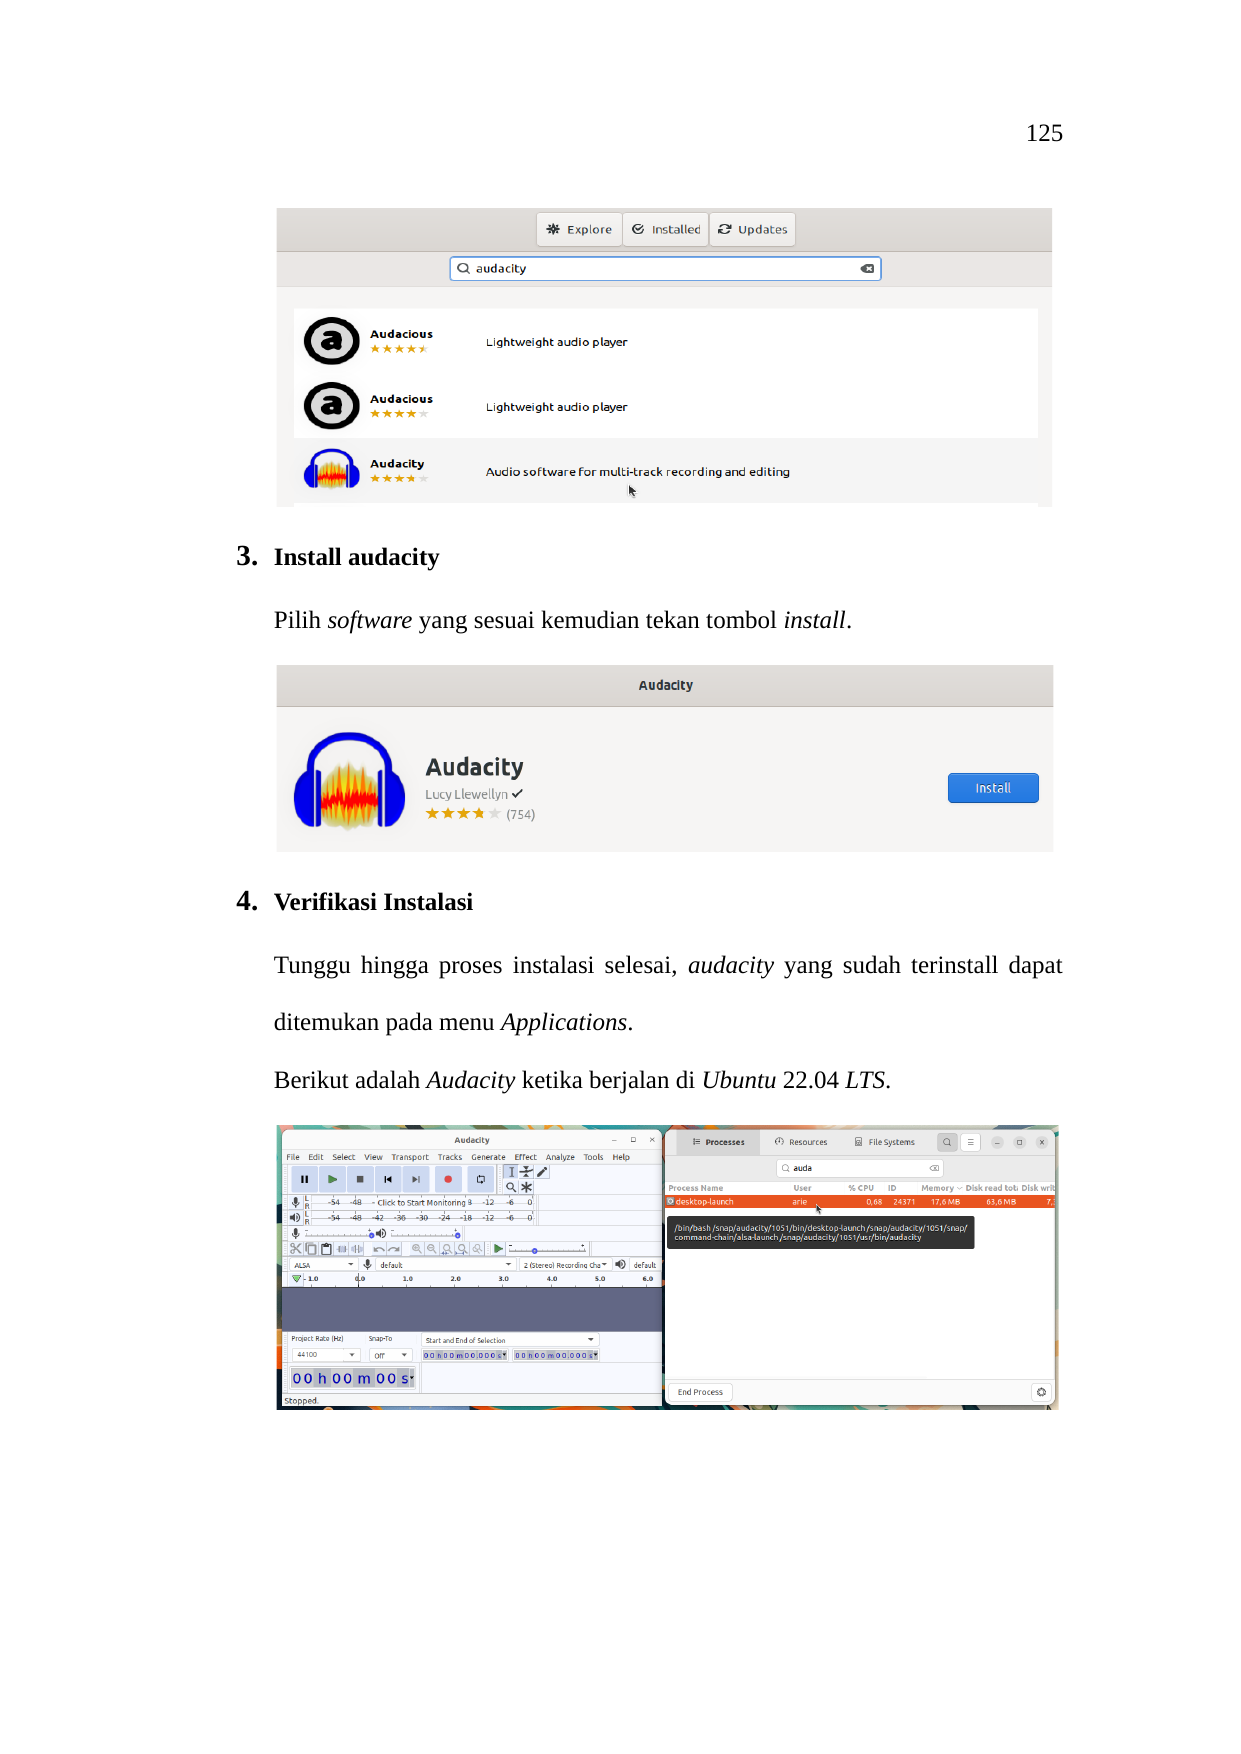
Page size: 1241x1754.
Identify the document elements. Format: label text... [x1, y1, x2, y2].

list Pilih software yang sesuai kemudian tekan tombol install. [236, 605, 1063, 634]
list Berikut adalah Audacity ketika berjalan di Ubuntu 22.04 LTS. [236, 1065, 1063, 1094]
list Install audacity [236, 538, 1063, 571]
list Verifikasi Instalasi [236, 883, 1063, 916]
list Tunggu hingga proses instalasi selesai, audacity yang sudah terinstall dapat ditemukan pada menu Applications. [236, 950, 1063, 1036]
picture [276, 208, 1053, 507]
picture [276, 1125, 1059, 1410]
picture [276, 665, 1054, 852]
